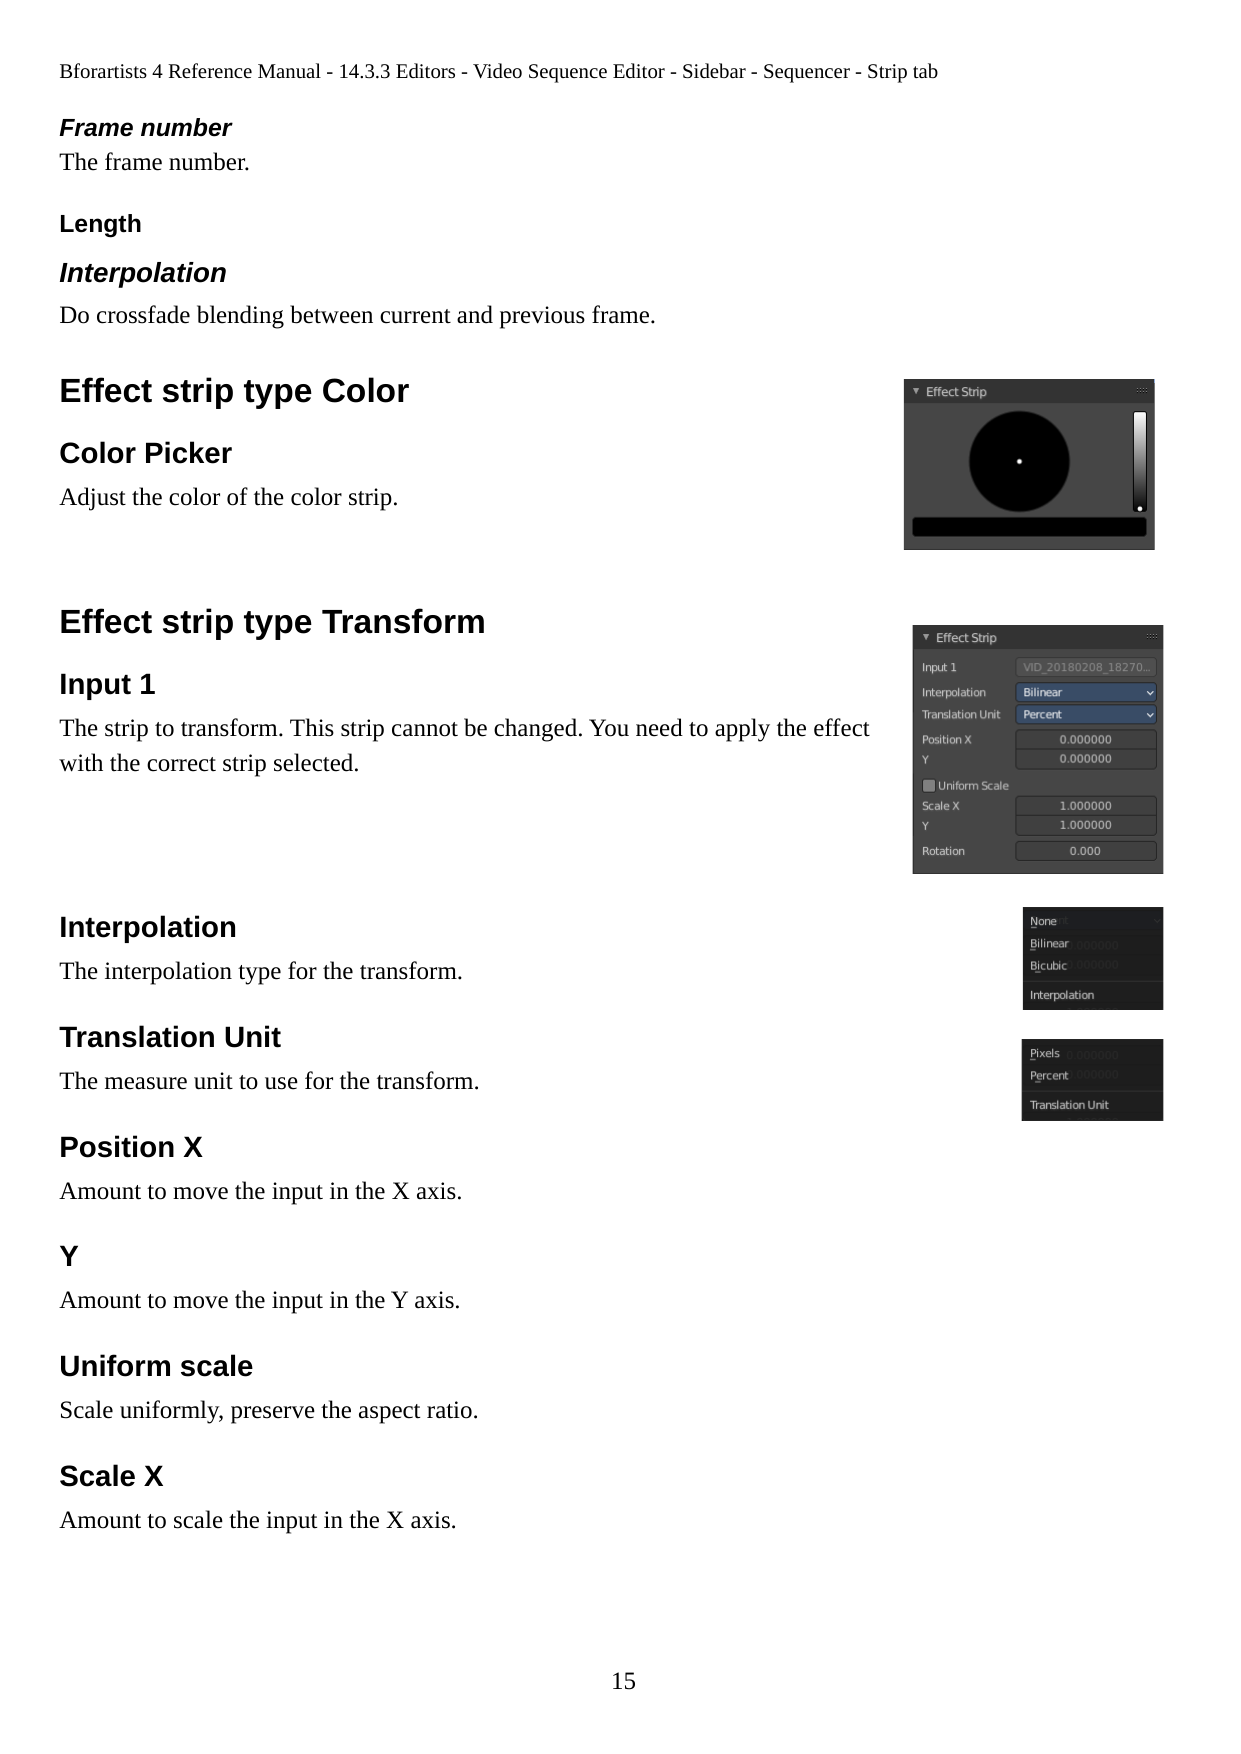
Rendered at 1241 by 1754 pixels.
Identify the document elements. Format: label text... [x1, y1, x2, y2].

text The measure unit to use for the transform. [59, 1066, 1021, 1094]
picture [912, 625, 1164, 874]
subtitle Translation Unit [59, 1019, 1181, 1053]
subtitle Input 1 [59, 667, 912, 701]
subtitle Effect strip type Transform [59, 601, 1181, 640]
text The frame number. [59, 147, 1181, 176]
subtitle Y [59, 1239, 1181, 1273]
subtitle Scale X [59, 1459, 1181, 1493]
subtitle [1155, 436, 1181, 470]
subtitle Effect strip type Color [59, 371, 1181, 409]
subtitle Length [59, 209, 1181, 237]
picture [903, 379, 1155, 550]
text [1155, 482, 1181, 511]
subtitle [1164, 910, 1181, 943]
text Adjust the color of the color strip. [59, 482, 903, 511]
text Amount to move the input in the X axis. [59, 1176, 1181, 1204]
text Do crossfade blending between current and previous frame. [59, 301, 1181, 329]
picture [1021, 1039, 1164, 1121]
subtitle Uniform scale [59, 1349, 1181, 1383]
text The interpolation type for the transform. [59, 956, 1022, 985]
subtitle Position X [59, 1129, 1181, 1163]
subtitle Interpolation [59, 910, 1022, 943]
subtitle [1164, 667, 1181, 701]
text Amount to scale the input in the X axis. [59, 1505, 1181, 1534]
subtitle Interpolation [59, 256, 1181, 288]
picture [1022, 907, 1164, 1010]
subtitle Frame number [59, 113, 1181, 141]
text Scale uniformly, preserve the aspect ratio. [59, 1396, 1181, 1424]
text Amount to move the input in the Y axis. [59, 1286, 1181, 1314]
text The strip to transform. This strip cannot be changed. You need to apply the effect with the correct strip selected. [59, 713, 912, 777]
subtitle Color Picker [59, 436, 903, 470]
